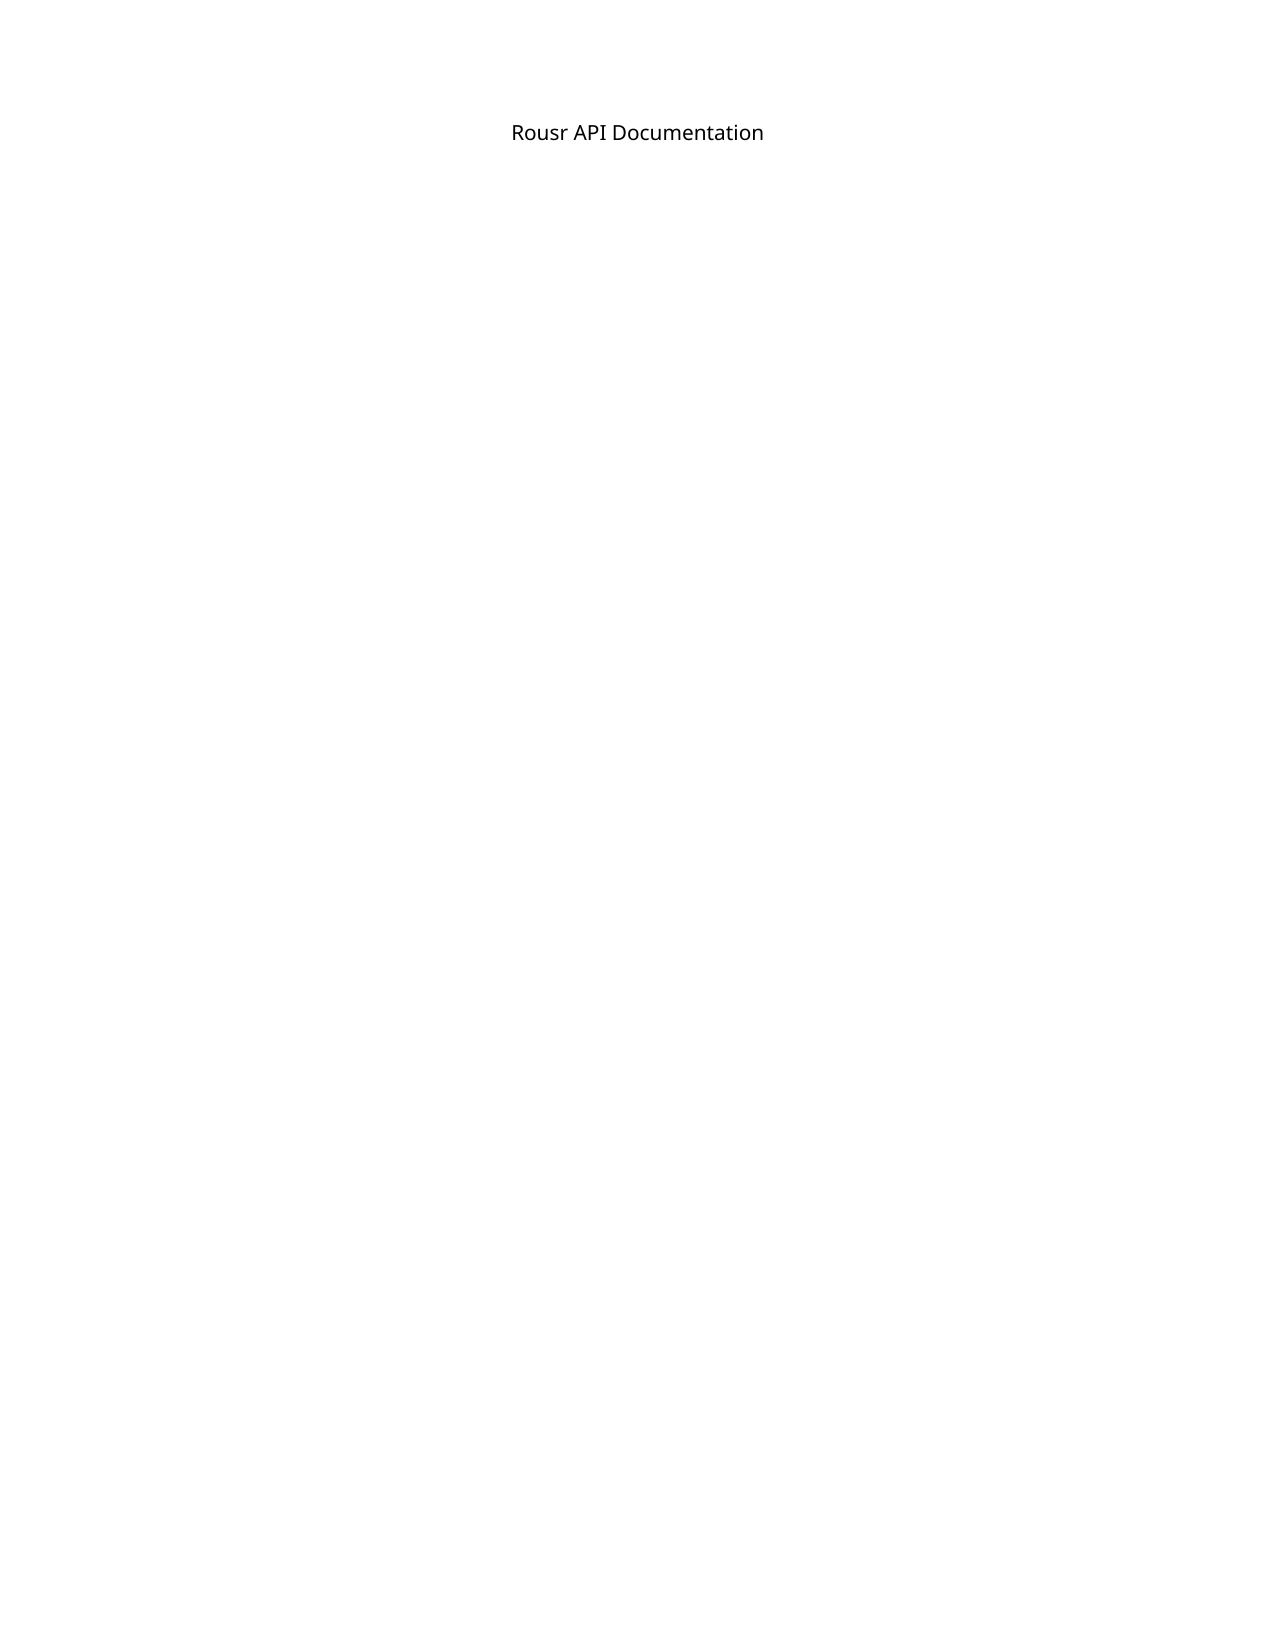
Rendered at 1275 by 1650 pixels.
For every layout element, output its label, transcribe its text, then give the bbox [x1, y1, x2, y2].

text Rousr API Documentation [118, 118, 1157, 147]
